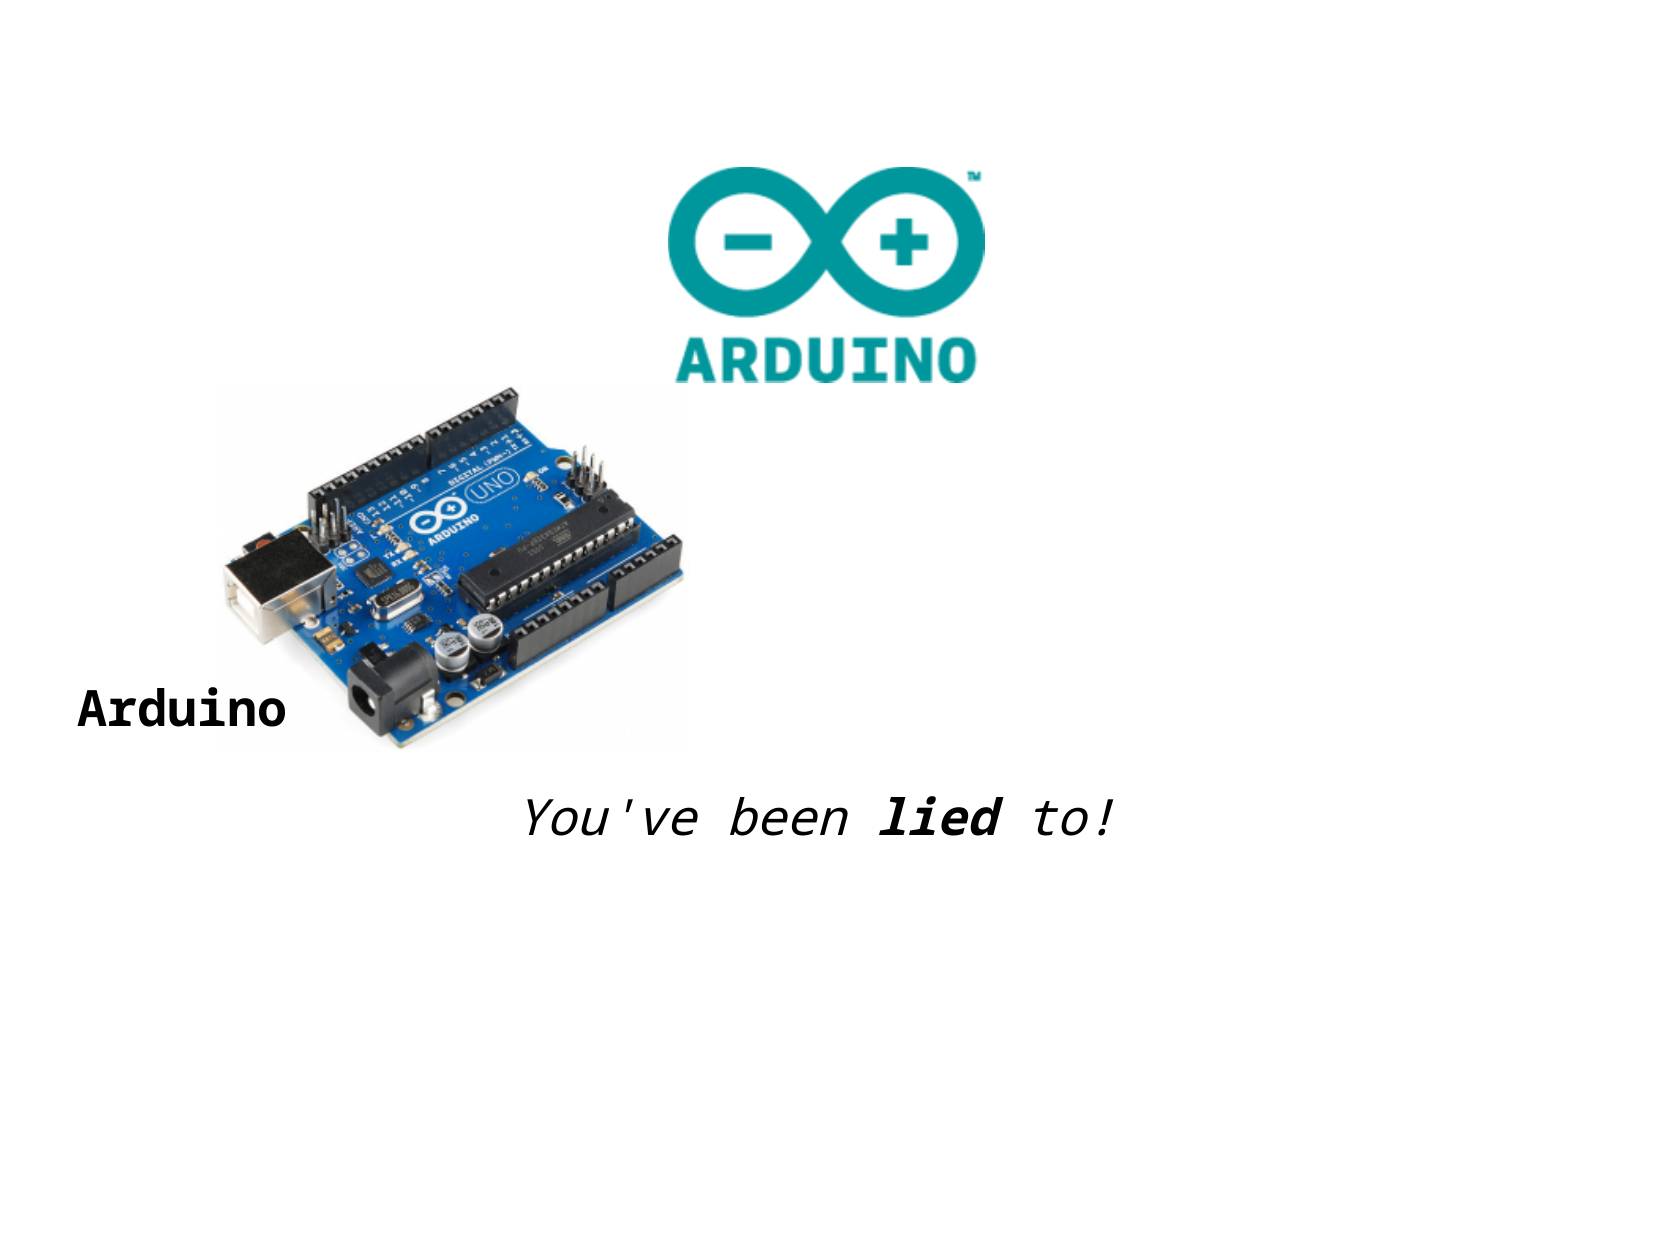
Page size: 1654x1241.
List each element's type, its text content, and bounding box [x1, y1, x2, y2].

picture [668, 167, 985, 384]
picture [217, 385, 689, 753]
text_box You've been lied to! [111, 774, 1573, 965]
text_box Arduino [62, 665, 302, 740]
